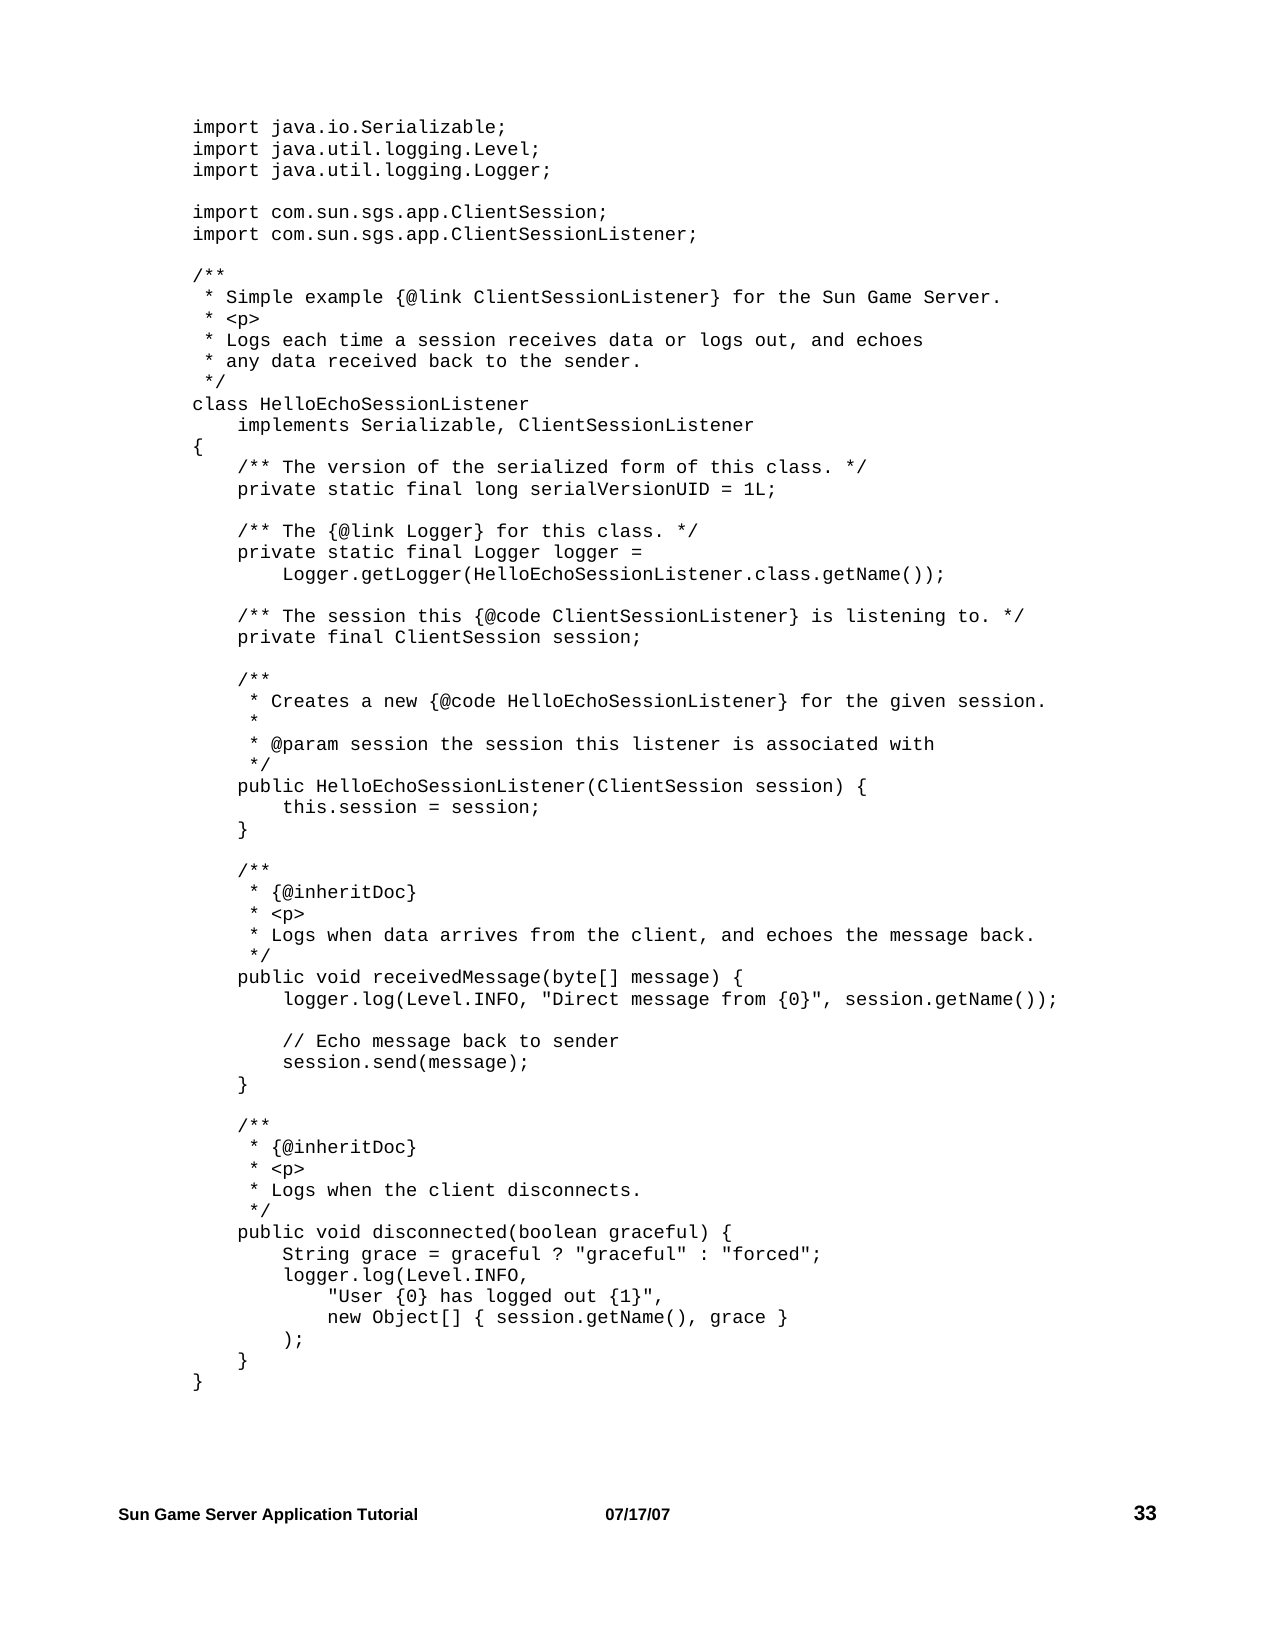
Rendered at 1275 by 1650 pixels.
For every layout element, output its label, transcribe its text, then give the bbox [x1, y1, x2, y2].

text import java.io.Serializable; import java.util.logging.Level; import java.util.logging.Logger; import com.sun.sgs.app.ClientSession; import com.sun.sgs.app.ClientSessionListener; /** * Simple example {@link ClientSessionListener} for the Sun Game Server. * <p> * Logs each time a session receives data or logs out, and echoes * any data received back to the sender. */ class HelloEchoSessionListener implements Serializable, ClientSessionListener { /** The version of the serialized form of this class. */ private static final long serialVersionUID = 1L; /** The {@link Logger} for this class. */ private static final Logger logger = Logger.getLogger(HelloEchoSessionListener.class.getName()); /** The session this {@code ClientSessionListener} is listening to. */ private final ClientSession session; /** * Creates a new {@code HelloEchoSessionListener} for the given session. * * @param session the session this listener is associated with */ public HelloEchoSessionListener(ClientSession session) { this.session = session; } /** * {@inheritDoc} * <p> * Logs when data arrives from the client, and echoes the message back. */ public void receivedMessage(byte[] message) { logger.log(Level.INFO, "Direct message from {0}", session.getName()); // Echo message back to sender session.send(message); } /** * {@inheritDoc} * <p> * Logs when the client disconnects. */ public void disconnected(boolean graceful) { String grace = graceful ? "graceful" : "forced"; logger.log(Level.INFO, "User {0} has logged out {1}", new Object[] { session.getName(), grace } ); } } [192, 118, 1098, 1414]
